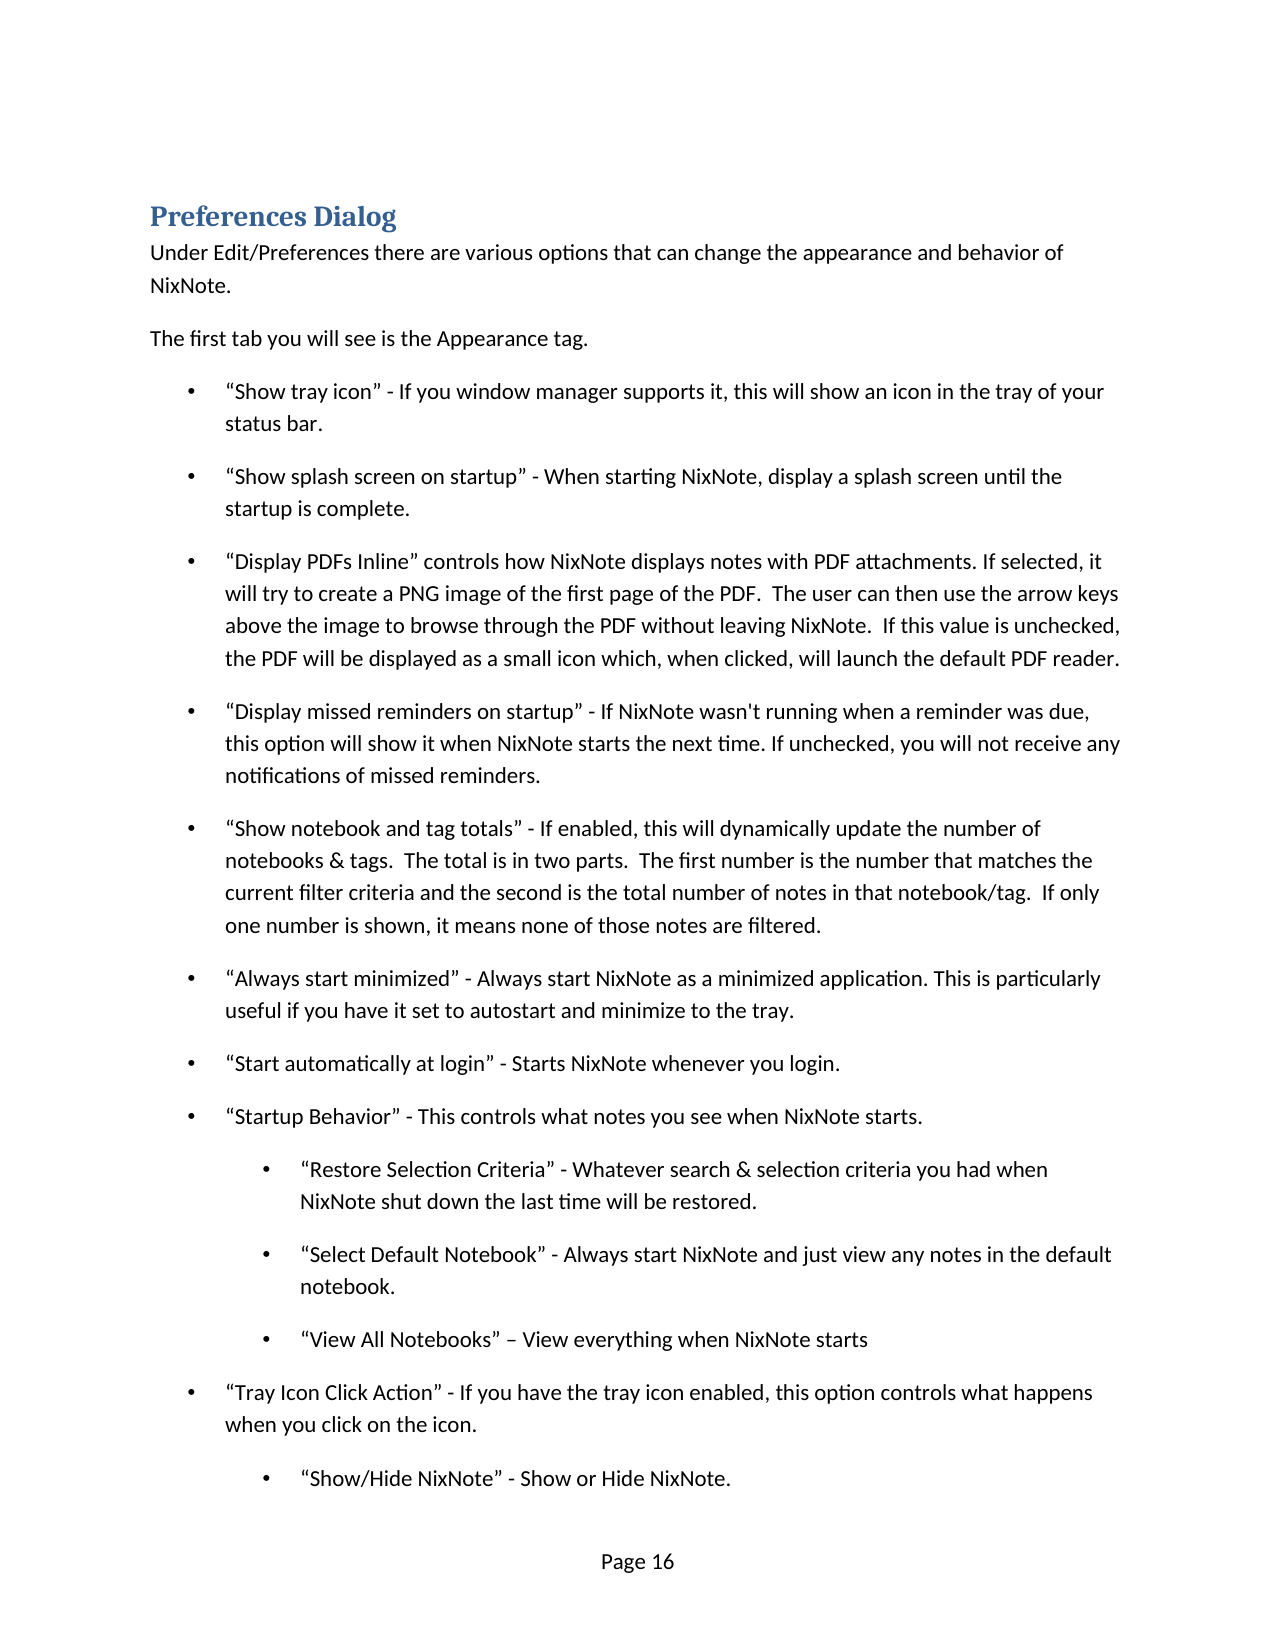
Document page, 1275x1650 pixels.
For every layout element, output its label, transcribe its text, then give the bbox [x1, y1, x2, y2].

text The first tab you will see is the Appearance tag. [150, 324, 1125, 352]
subtitle Preferences Dialog [150, 200, 1125, 233]
list “Restore Selection Criteria” - Whatever search & selection criteria you had when NixNote shut down the last time will be restored. [262, 1155, 1125, 1215]
list “Start automatically at login” - Starts NixNote whenever you login. [187, 1049, 1125, 1077]
list “Show splash screen on startup” - When starting NixNote, display a splash screen until the startup is complete. [187, 462, 1125, 522]
list “Show tray icon” - If you window manager supports it, this will show an icon in the tray of your status bar. [187, 377, 1125, 437]
text Under Edit/Preferences there are various options that can change the appearance and behavior of NixNote. [150, 238, 1125, 299]
list “Show notebook and tag totals” - If enabled, this will dynamically update the number of notebooks & tags. The total is in two parts. The first number is the number that matches the current filter criteria and the second is the total number of notes in that notebook/tag. If only one number is shown, it means none of those notes are filtered. [187, 814, 1125, 939]
list “Show/Hide NixNote” - Show or Hide NixNote. [262, 1464, 1125, 1492]
list “Display missed reminders on startup” - If NixNote wasn't running when a reminder was due, this option will show it when NixNote starts the next time. If unchecked, you will not receive any notifications of missed reminders. [187, 697, 1125, 789]
list “Startup Behavior” - This controls what notes you see when NixNote starts. [187, 1102, 1125, 1130]
list “Select Default Notebook” - Always start NixNote and just view any notes in the default notebook. [262, 1240, 1125, 1300]
list “Always start minimized” - Always start NixNote as a minimized application. This is particularly useful if you have it set to autostart and minimize to the tray. [187, 964, 1125, 1024]
list “View All Notebooks” – View everything when NixNote starts [262, 1325, 1125, 1353]
list “Tray Icon Click Action” - If you have the tray icon enabled, this option controls what happens when you click on the icon. [187, 1378, 1125, 1439]
list “Display PDFs Inline” controls how NixNote displays notes with PDF attachments. If selected, it will try to create a PNG image of the first page of the PDF. The user can then use the arrow keys above the image to browse through the PDF without leaving NixNote. If this value is unchecked, the PDF will be displayed as a small icon which, when clicked, will launch the default PDF reader. [187, 547, 1125, 672]
